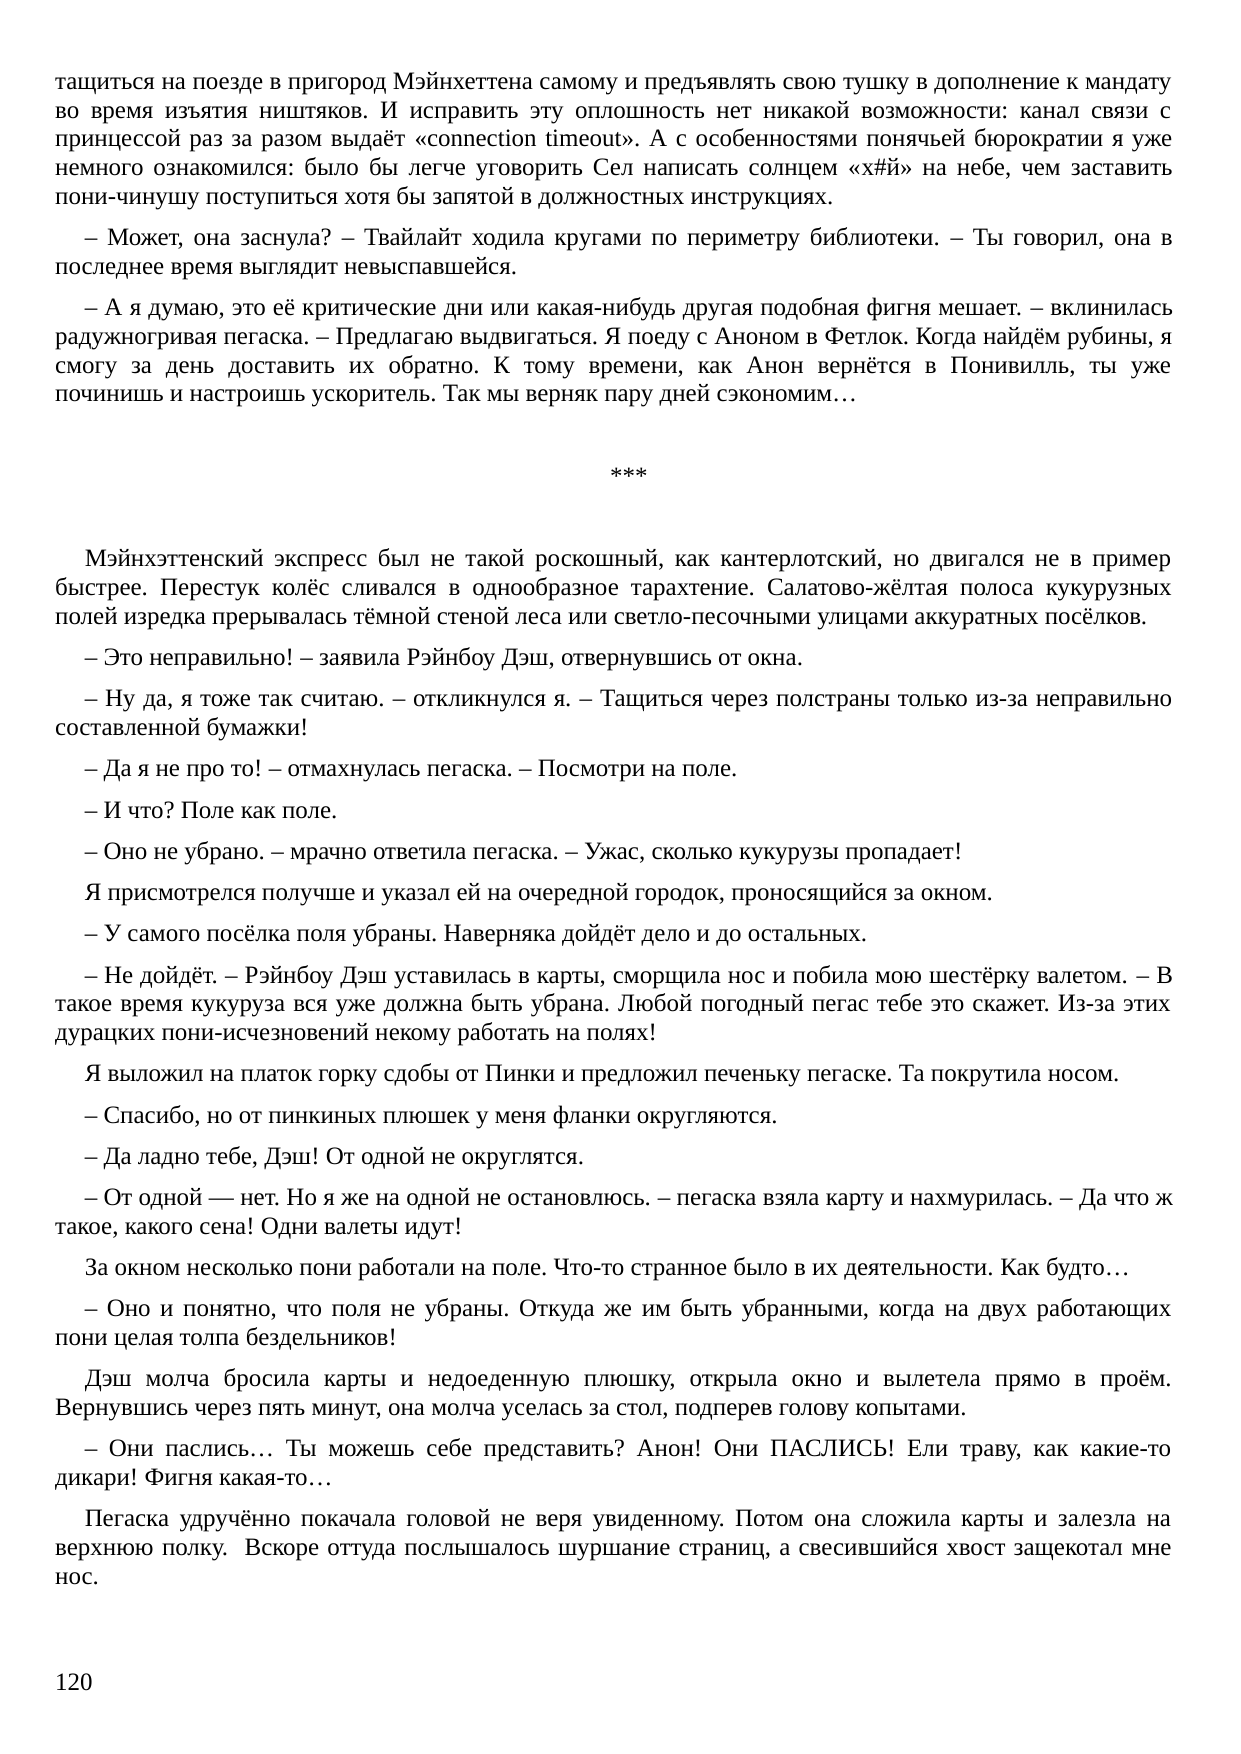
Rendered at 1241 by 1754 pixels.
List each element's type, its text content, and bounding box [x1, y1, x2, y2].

text Мэйнхэттенский экспресс был не такой роскошный, как кантерлотский, но двигался не в пример быстрее. Перестук колёс сливался в однообразное тарахтение. Салатово-жёлтая полоса кукурузных полей изредка прерывалась тёмной стеной леса или светло-песочными улицами аккуратных посёлков. [55, 543, 1173, 630]
text Пегаска удручённо покачала головой не веря увиденному. Потом она сложила карты и залезла на верхнюю полку. Вскоре оттуда послышалось шуршание страниц, а свесившийся хвост защекотал мне нос. [55, 1503, 1173, 1590]
text Я выложил на платок горку сдобы от Пинки и предложил печеньку пегаске. Та покрутила носом. [55, 1058, 1173, 1087]
text тащиться на поезде в пригород Мэйнхеттена самому и предъявлять свою тушку в дополнение к мандату во время изъятия ништяков. И исправить эту оплошность нет никакой возможности: канал связи с принцессой раз за разом выдаёт «connection timeout». А с особенностями понячьей бюрократии я уже немного ознакомился: было бы легче уговорить Сел написать солнцем «х#й» на небе, чем заставить пони-чинушу поступиться хотя бы запятой в должностных инструкциях. [55, 66, 1173, 210]
text – Оно и понятно, что поля не убраны. Откуда же им быть убранными, когда на двух работающих пони целая толпа бездельников! [55, 1293, 1173, 1351]
text За окном несколько пони работали на поле. Что-то странное было в их деятельности. Как будто… [55, 1252, 1173, 1281]
text – А я думаю, это её критические дни или какая-нибудь другая подобная фигня мешает. – вклинилась радужногривая пегаска. – Предлагаю выдвигаться. Я поеду с Аноном в Фетлок. Когда найдём рубины, я смогу за день доставить их обратно. К тому времени, как Анон вернётся в Понивилль, ты уже починишь и настроишь ускоритель. Так мы верняк пару дней сэкономим… [55, 292, 1173, 407]
text – Да ладно тебе, Дэш! От одной не округлятся. [55, 1141, 1173, 1170]
text – Не дойдёт. – Рэйнбоу Дэш уставилась в карты, сморщила нос и побила мою шестёрку валетом. – В такое время кукуруза вся уже должна быть убрана. Любой погодный пегас тебе это скажет. Из-за этих дурацких пони-исчезновений некому работать на полях! [55, 960, 1173, 1046]
text – Оно не убрано. – мрачно ответила пегаска. – Ужас, сколько кукурузы пропадает! [55, 836, 1173, 865]
text – Спасибо, но от пинкиных плюшек у меня фланки округляются. [55, 1100, 1173, 1128]
text – Это неправильно! – заявила Рэйнбоу Дэш, отвернувшись от окна. [55, 642, 1173, 671]
text Я присмотрелся получше и указал ей на очередной городок, проносящийся за окном. [55, 877, 1173, 906]
text – От одной — нет. Но я же на одной не остановлюсь. – пегаска взяла карту и нахмурилась. – Да что ж такое, какого сена! Одни валеты идут! [55, 1182, 1173, 1240]
text – Ну да, я тоже так считаю. – откликнулся я. – Тащиться через полстраны только из-за неправильно составленной бумажки! [55, 683, 1173, 741]
text – Они паслись… Ты можешь себе представить? Анон! Они ПАСЛИСЬ! Ели траву, как какие-то дикари! Фигня какая-то… [55, 1433, 1173, 1491]
text – Да я не про то! – отмахнулась пегаска. – Посмотри на поле. [55, 753, 1173, 782]
text – Может, она заснула? – Твайлайт ходила кругами по периметру библиотеки. – Ты говорил, она в последнее время выглядит невыспавшейся. [55, 222, 1173, 280]
text Дэш молча бросила карты и недоеденную плюшку, открыла окно и вылетела прямо в проём. Вернувшись через пять минут, она молча уселась за стол, подперев голову копытами. [55, 1363, 1173, 1421]
text – И что? Поле как поле. [55, 795, 1173, 823]
text – У самого посёлка поля убраны. Наверняка дойдёт дело и до остальных. [55, 918, 1173, 947]
text *** [55, 461, 1173, 490]
